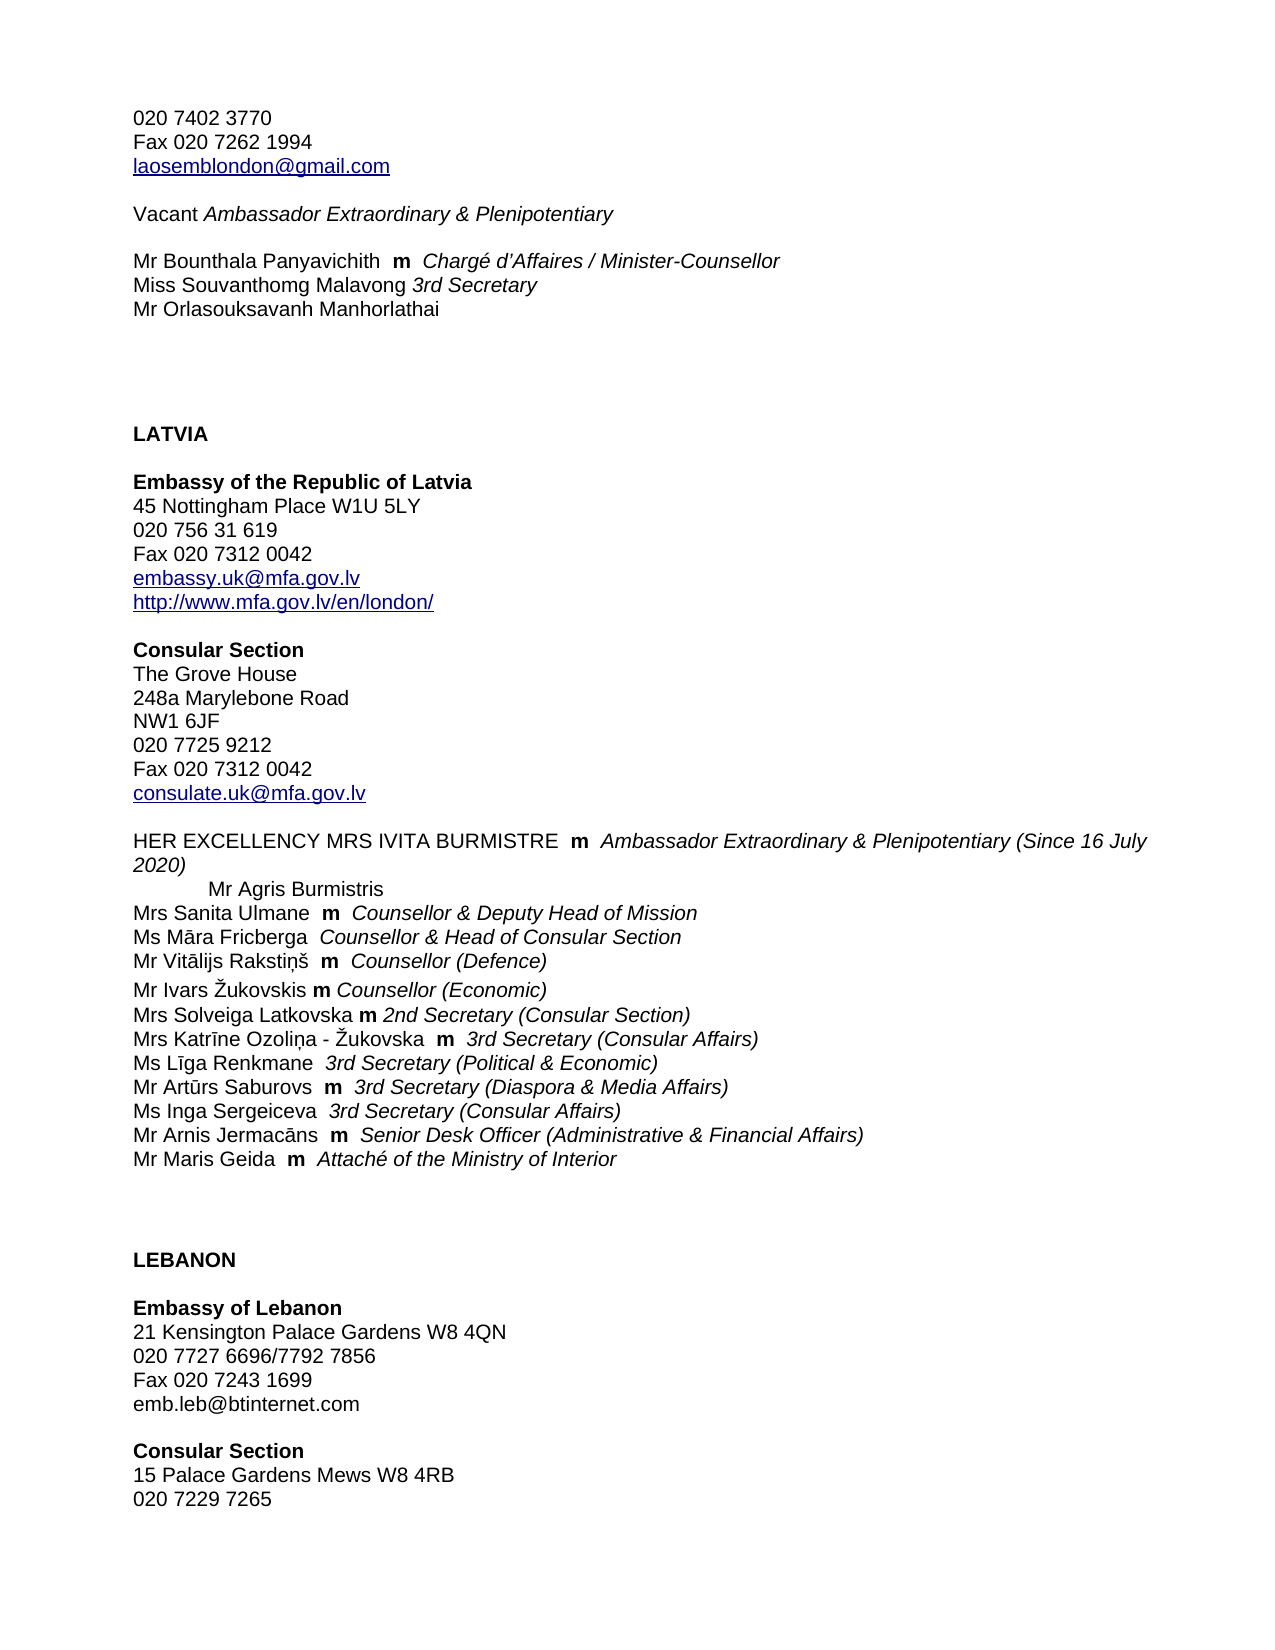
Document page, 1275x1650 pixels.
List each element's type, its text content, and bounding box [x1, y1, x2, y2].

subtitle Consular Section [133, 1439, 1181, 1463]
text 020 7727 6696/7792 7856 [133, 1343, 1181, 1367]
text Ms Inga Sergeiceva 3rd Secretary (Consular Affairs) [133, 1099, 1181, 1123]
text HER EXCELLENCY MRS IVITA BURMISTRE m Ambassador Extraordinary & Plenipotentiary (Since 16 July 2020) [133, 829, 1181, 877]
text Vacant Ambassador Extraordinary & Plenipotentiary [133, 201, 1181, 225]
subtitle LATVIA [133, 422, 1181, 446]
text emb.leb@btinternet.com [133, 1391, 1181, 1415]
text Mr Maris Geida m Attaché of the Ministry of Interior [133, 1147, 1181, 1171]
text Fax 020 7312 0042 [133, 542, 1181, 566]
text 21 Kensington Palace Gardens W8 4QN [133, 1319, 1181, 1343]
text Fax 020 7312 0042 [133, 757, 1181, 781]
text Fax 020 7243 1699 [133, 1367, 1181, 1391]
text Consular Section [133, 637, 1181, 661]
text NW1 6JF [133, 709, 1181, 733]
text Mrs Sanita Ulmane m Counsellor & Deputy Head of Mission [133, 901, 1181, 925]
text Mrs Katrīne Ozoliņa - Žukovska m 3rd Secretary (Consular Affairs) [133, 1027, 1181, 1051]
text consulate.uk@mfa.gov.lv [133, 781, 1181, 805]
text Embassy of the Republic of Latvia [133, 470, 1181, 494]
text Mr Ivars Žukovskis m Counsellor (Economic) [133, 973, 1181, 1003]
text embassy.uk@mfa.gov.lv [133, 566, 1181, 589]
text Mrs Solveiga Latkovska m 2nd Secretary (Consular Section) [133, 1003, 1181, 1027]
text LEBANON [133, 1248, 1181, 1272]
text Mr Artūrs Saburovs m 3rd Secretary (Diaspora & Media Affairs) [133, 1075, 1181, 1099]
text Mr Vitālijs Rakstiņš m Counsellor (Defence) [133, 949, 1181, 973]
text Mr Arnis Jermacāns m Senior Desk Officer (Administrative & Financial Affairs) [133, 1123, 1181, 1147]
text 020 756 31 619 [133, 518, 1181, 542]
text Fax 020 7262 1994 [133, 129, 1181, 153]
text 15 Palace Gardens Mews W8 4RB [133, 1463, 1181, 1487]
text Ms Māra Fricberga Counsellor & Head of Consular Section [133, 925, 1181, 949]
text http://www.mfa.gov.lv/en/london/ [133, 589, 1181, 613]
text 248a Marylebone Road [133, 685, 1181, 709]
text 020 7402 3770 [133, 106, 1181, 129]
text The Grove House [133, 661, 1181, 685]
text 45 Nottingham Place W1U 5LY [133, 494, 1181, 518]
text Mr Agris Burmistris [133, 877, 1181, 901]
text laosemblondon@gmail.com [133, 153, 1181, 177]
text Miss Souvanthomg Malavong 3rd Secretary [133, 273, 1181, 297]
text 020 7725 9212 [133, 733, 1181, 757]
text Ms Līga Renkmane 3rd Secretary (Political & Economic) [133, 1051, 1181, 1075]
text Mr Bounthala Panyavichith m Chargé d’Affaires / Minister-Counsellor [133, 249, 1181, 273]
text Mr Orlasouksavanh Manhorlathai [133, 297, 1181, 321]
text 020 7229 7265 [133, 1487, 1181, 1511]
subtitle Embassy of Lebanon [133, 1296, 1181, 1319]
